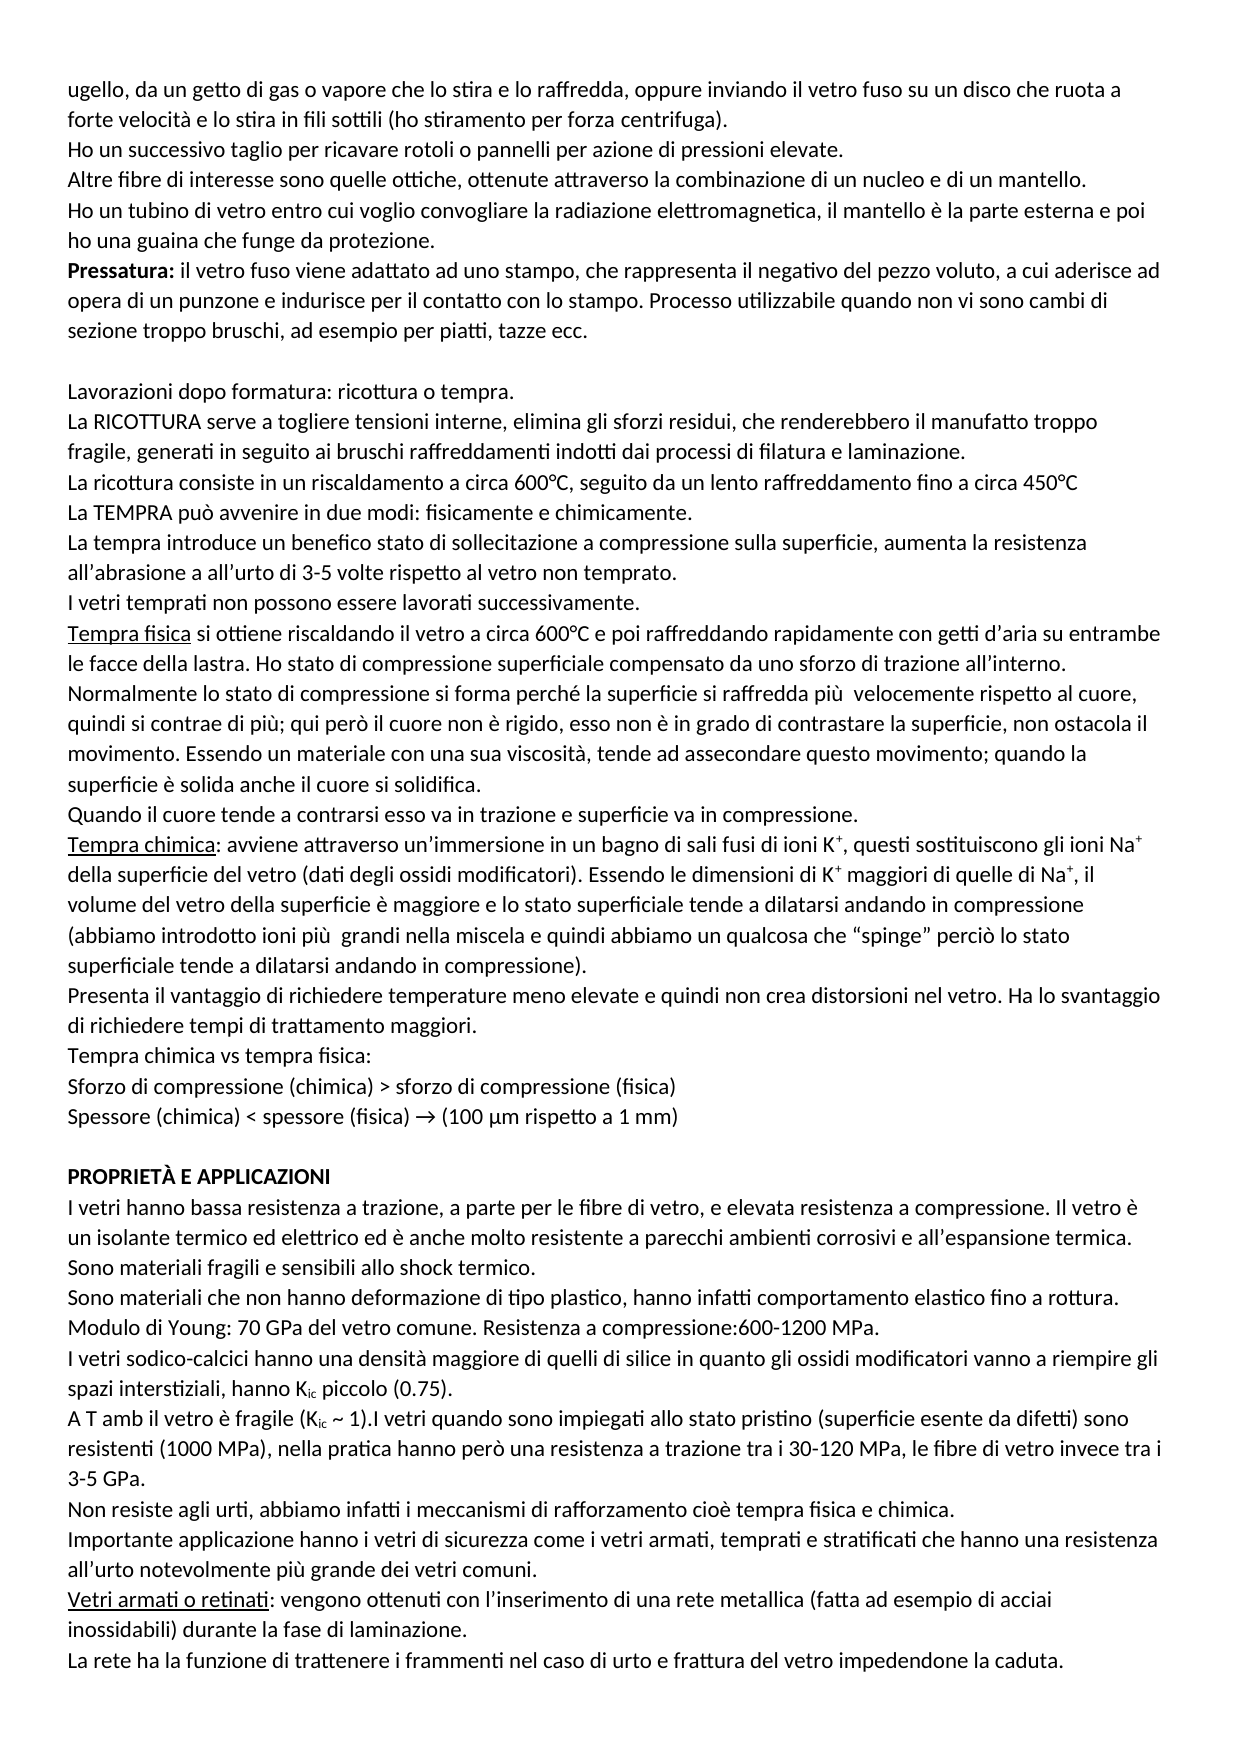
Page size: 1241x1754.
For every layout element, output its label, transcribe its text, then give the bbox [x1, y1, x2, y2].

text ugello, da un getto di gas o vapore che lo stira e lo raffredda, oppure inviando il vetro fuso su un disco che ruota a forte velocità e lo stira in fili sottili (ho stiramento per forza centrifuga). Ho un successivo taglio per ricavare rotoli o pannelli per azione di pressioni elevate. Altre fibre di interesse sono quelle ottiche, ottenute attraverso la combinazione di un nucleo e di un mantello. Ho un tubino di vetro entro cui voglio convogliare la radiazione elettromagnetica, il mantello è la parte esterna e poi ho una guaina che funge da protezione. Pressatura: il vetro fuso viene adattato ad uno stampo, che rappresenta il negativo del pezzo voluto, a cui aderisce ad opera di un punzone e indurisce per il contatto con lo stampo. Processo utilizzabile quando non vi sono cambi di sezione troppo bruschi, ad esempio per piatti, tazze ecc. Lavorazioni dopo formatura: ricottura o tempra. La RICOTTURA serve a togliere tensioni interne, elimina gli sforzi residui, che renderebbero il manufatto troppo fragile, generati in seguito ai bruschi raffreddamenti indotti dai processi di filatura e laminazione. La ricottura consiste in un riscaldamento a circa 600°C, seguito da un lento raffreddamento fino a circa 450°C La TEMPRA può avvenire in due modi: fisicamente e chimicamente. La tempra introduce un benefico stato di sollecitazione a compressione sulla superficie, aumenta la resistenza all’abrasione a all’urto di 3-5 volte rispetto al vetro non temprato. I vetri temprati non possono essere lavorati successivamente. Tempra fisica si ottiene riscaldando il vetro a circa 600°C e poi raffreddando rapidamente con getti d’aria su entrambe le facce della lastra. Ho stato di compressione superficiale compensato da uno sforzo di trazione all’interno. Normalmente lo stato di compressione si forma perché la superficie si raffredda più velocemente rispetto al cuore, quindi si contrae di più; qui però il cuore non è rigido, esso non è in grado di contrastare la superficie, non ostacola il movimento. Essendo un materiale con una sua viscosità, tende ad assecondare questo movimento; quando la superficie è solida anche il cuore si solidifica. Quando il cuore tende a contrarsi esso va in trazione e superficie va in compressione. Tempra chimica: avviene attraverso un’immersione in un bagno di sali fusi di ioni K+, questi sostituiscono gli ioni Na+ della superficie del vetro (dati degli ossidi modificatori). Essendo le dimensioni di K+ maggiori di quelle di Na+, il volume del vetro della superficie è maggiore e lo stato superficiale tende a dilatarsi andando in compressione (abbiamo introdotto ioni più grandi nella miscela e quindi abbiamo un qualcosa che “spinge” perciò lo stato superficiale tende a dilatarsi andando in compressione). Presenta il vantaggio di richiedere temperature meno elevate e quindi non crea distorsioni nel vetro. Ha lo svantaggio di richiedere tempi di trattamento maggiori. Tempra chimica vs tempra fisica: Sforzo di compressione (chimica) > sforzo di compressione (fisica) Spessore (chimica) < spessore (fisica) → (100 µm rispetto a 1 mm) PROPRIETÀ E APPLICAZIONI I vetri hanno bassa resistenza a trazione, a parte per le fibre di vetro, e elevata resistenza a compressione. Il vetro è un isolante termico ed elettrico ed è anche molto resistente a parecchi ambienti corrosivi e all’espansione termica. Sono materiali fragili e sensibili allo shock termico. Sono materiali che non hanno deformazione di tipo plastico, hanno infatti comportamento elastico fino a rottura. Modulo di Young: 70 GPa del vetro comune. Resistenza a compressione:600-1200 MPa. I vetri sodico-calcici hanno una densità maggiore di quelli di silice in quanto gli ossidi modificatori vanno a riempire gli spazi interstiziali, hanno Kic piccolo (0.75). A T amb il vetro è fragile (Kic ~ 1).I vetri quando sono impiegati allo stato pristino (superficie esente da difetti) sono resistenti (1000 MPa), nella pratica hanno però una resistenza a trazione tra i 30-120 MPa, le fibre di vetro invece tra i 3-5 GPa. Non resiste agli urti, abbiamo infatti i meccanismi di rafforzamento cioè tempra fisica e chimica. Importante applicazione hanno i vetri di sicurezza come i vetri armati, temprati e stratificati che hanno una resistenza all’urto notevolmente più grande dei vetri comuni. Vetri armati o retinati: vengono ottenuti con l’inserimento di una rete metallica (fatta ad esempio di acciai inossidabili) durante la fase di laminazione. La rete ha la funzione di trattenere i frammenti nel caso di urto e frattura del vetro impedendone la caduta. [67, 75, 1165, 1674]
